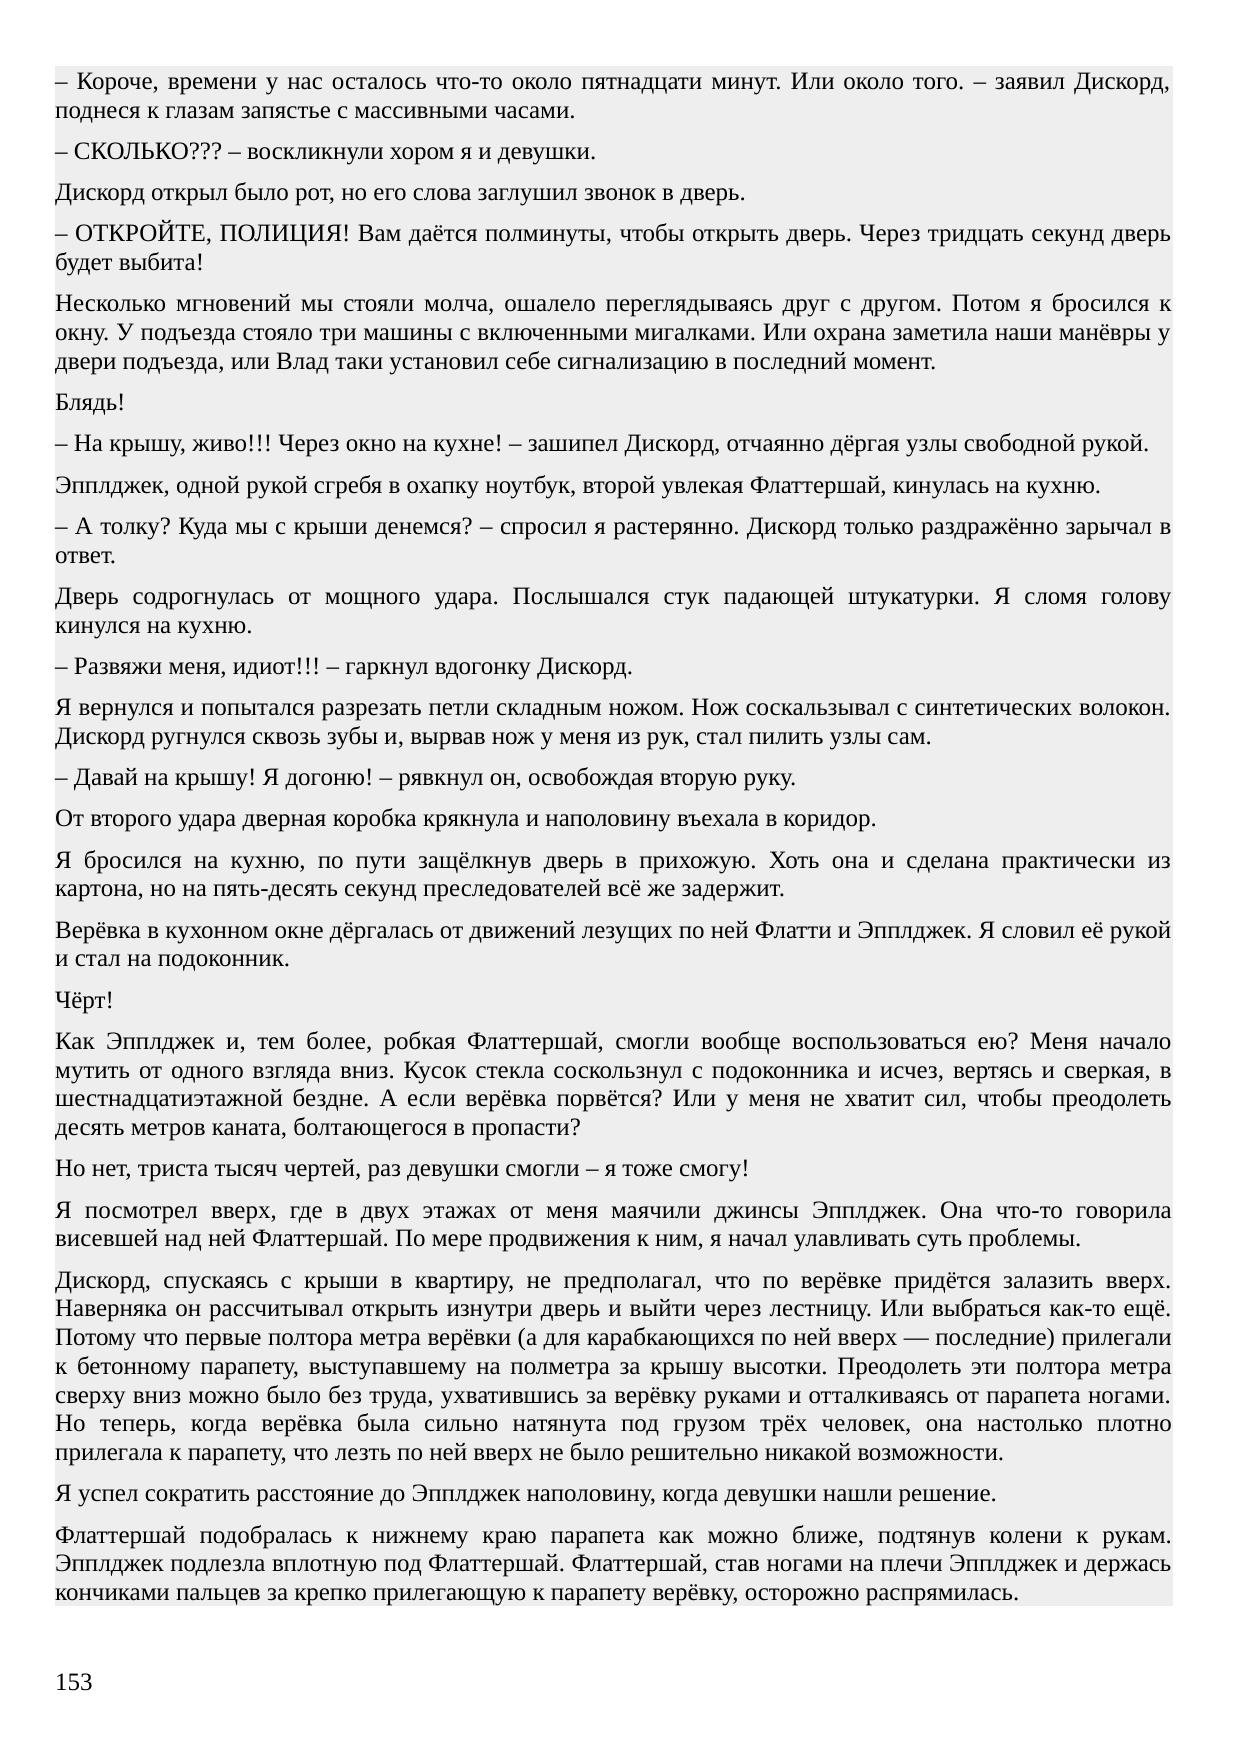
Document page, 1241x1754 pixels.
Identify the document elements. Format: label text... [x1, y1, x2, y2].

text Чёрт! [55, 985, 1173, 1013]
text Но нет, триста тысяч чертей, раз девушки смогли – я тоже смогу! [55, 1153, 1173, 1182]
text – Развяжи меня, идиот!!! – гаркнул вдогонку Дискорд. [55, 651, 1173, 680]
text Я бросился на кухню, по пути защёлкнув дверь в прихожую. Хоть она и сделана практически из картона, но на пять-десять секунд преследователей всё же задержит. [55, 845, 1173, 902]
text – СКОЛЬКО??? – воскликнули хором я и девушки. [55, 136, 1173, 165]
text Верёвка в кухонном окне дёргалась от движений лезущих по ней Флатти и Эпплджек. Я словил её рукой и стал на подоконник. [55, 915, 1173, 972]
text Дискорд открыл было рот, но его слова заглушил звонок в дверь. [55, 177, 1173, 206]
text Я вернулся и попытался разрезать петли складным ножом. Нож соскальзывал с синтетических волокон. Дискорд ругнулся сквозь зубы и, вырвав нож у меня из рук, стал пилить узлы сам. [55, 692, 1173, 750]
text – Давай на крышу! Я догоню! – рявкнул он, освобождая вторую руку. [55, 762, 1173, 791]
text – А толку? Куда мы с крыши денемся? – спросил я растерянно. Дискорд только раздражённо зарычал в ответ. [55, 511, 1173, 568]
text Дверь содрогнулась от мощного удара. Послышался стук падающей штукатурки. Я сломя голову кинулся на кухню. [55, 581, 1173, 638]
text Я посмотрел вверх, где в двух этажах от меня маячили джинсы Эпплджек. Она что-то говорила висевшей над ней Флаттершай. По мере продвижения к ним, я начал улавливать суть проблемы. [55, 1195, 1173, 1252]
text Я успел сократить расстояние до Эпплджек наполовину, когда девушки нашли решение. [55, 1478, 1173, 1507]
text Несколько мгновений мы стояли молча, ошалело переглядываясь друг с другом. Потом я бросился к окну. У подъезда стояло три машины с включенными мигалками. Или охрана заметила наши манёвры у двери подъезда, или Влад таки установил себе сигнализацию в последний момент. [55, 288, 1173, 375]
text Как Эпплджек и, тем более, робкая Флаттершай, смогли вообще воспользоваться ею? Меня начало мутить от одного взгляда вниз. Кусок стекла соскользнул с подоконника и исчез, вертясь и сверкая, в шестнадцатиэтажной бездне. А если верёвка порвётся? Или у меня не хватит сил, чтобы преодолеть десять метров каната, болтающегося в пропасти? [55, 1026, 1173, 1141]
text – На крышу, живо!!! Через окно на кухне! – зашипел Дискорд, отчаянно дёргая узлы свободной рукой. [55, 428, 1173, 457]
text Дискорд, спускаясь с крыши в квартиру, не предполагал, что по верёвке придётся залазить вверх. Наверняка он рассчитывал открыть изнутри дверь и выйти через лестницу. Или выбраться как-то ещё. Потому что первые полтора метра верёвки (а для карабкающихся по ней вверх — последние) прилегали к бетонному парапету, выступавшему на полметра за крышу высотки. Преодолеть эти полтора метра сверху вниз можно было без труда, ухватившись за верёвку руками и отталкиваясь от парапета ногами. Но теперь, когда верёвка была сильно натянута под грузом трёх человек, она настолько плотно прилегала к парапету, что лезть по ней вверх не было решительно никакой возможности. [55, 1265, 1173, 1466]
text Блядь! [55, 387, 1173, 416]
text Эпплджек, одной рукой сгребя в охапку ноутбук, второй увлекая Флаттершай, кинулась на кухню. [55, 470, 1173, 498]
text – ОТКРОЙТЕ, ПОЛИЦИЯ! Вам даётся полминуты, чтобы открыть дверь. Через тридцать секунд дверь будет выбита! [55, 218, 1173, 276]
text От второго удара дверная коробка крякнула и наполовину въехала в коридор. [55, 803, 1173, 832]
text Флаттершай подобралась к нижнему краю парапета как можно ближе, подтянув колени к рукам. Эпплджек подлезла вплотную под Флаттершай. Флаттершай, став ногами на плечи Эпплджек и держась кончиками пальцев за крепко прилегающую к парапету верёвку, осторожно распрямилась. [55, 1520, 1173, 1606]
text – Короче, времени у нас осталось что-то около пятнадцати минут. Или около того. – заявил Дискорд, поднеся к глазам запястье с массивными часами. [55, 66, 1173, 123]
